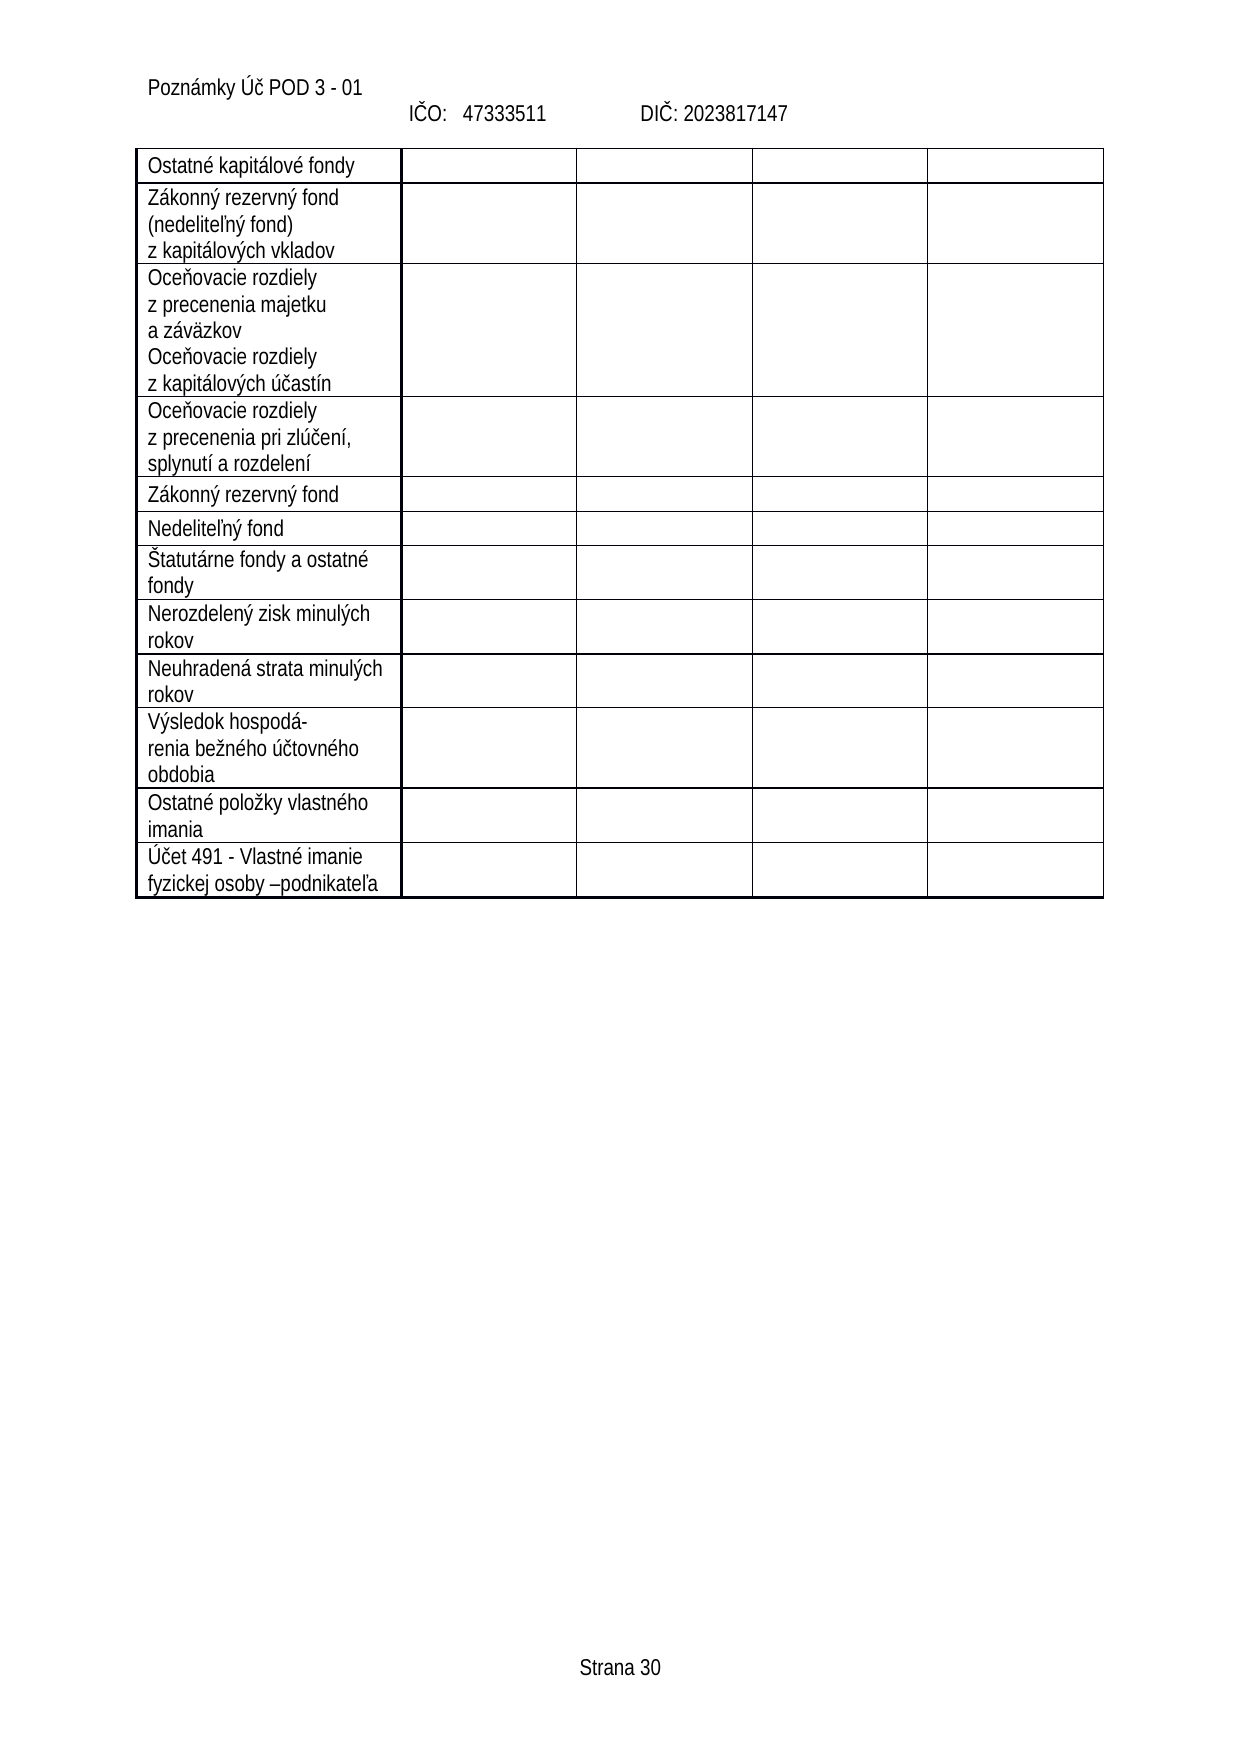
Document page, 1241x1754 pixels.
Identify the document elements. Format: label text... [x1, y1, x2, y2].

table_cell [403, 343, 576, 396]
table_cell [403, 546, 576, 599]
table_cell Ostatné položky vlastného imania [138, 789, 400, 842]
table_cell [403, 184, 576, 263]
table_cell [577, 843, 752, 896]
table_cell [577, 149, 752, 182]
table_cell [403, 789, 576, 842]
table_cell [403, 397, 576, 476]
table_cell [577, 600, 752, 653]
table_cell [928, 512, 1103, 545]
table_cell Účet 491 - Vlastné imanie fyzickej osoby –podnikateľa [138, 843, 400, 896]
table_cell [928, 149, 1103, 182]
table_cell [403, 512, 576, 545]
table_cell [403, 843, 576, 896]
table_cell [928, 397, 1103, 476]
table_cell Ostatné kapitálové fondy [138, 149, 400, 182]
table_cell [403, 264, 576, 343]
table_cell [928, 546, 1103, 599]
table_cell [753, 708, 927, 787]
table_cell [753, 264, 927, 343]
table_cell Neuhradená strata minulých rokov [138, 655, 400, 707]
table_cell [753, 546, 927, 599]
table_cell Zákonný rezervný fond (nedeliteľný fond) z kapitálových vkladov [138, 184, 400, 263]
table_cell [753, 184, 927, 263]
table_cell [753, 397, 927, 476]
table_cell [577, 512, 752, 545]
table_cell [928, 264, 1103, 343]
table_cell [753, 843, 927, 896]
table_cell [753, 343, 927, 396]
table_cell Nedeliteľný fond [138, 512, 400, 545]
table_cell [403, 708, 576, 787]
table_cell [928, 600, 1103, 653]
table_cell [928, 843, 1103, 896]
table_cell Oceňovacie rozdiely z precenenia pri zlúčení, splynutí a rozdelení [138, 397, 400, 476]
table_cell [577, 708, 752, 787]
table_cell Výsledok hospodá-renia bežného účtovného obdobia [138, 708, 400, 787]
table_cell Štatutárne fondy a ostatné fondy [138, 546, 400, 599]
table_cell [403, 655, 576, 707]
table_cell [753, 149, 927, 182]
table_cell [577, 546, 752, 599]
table_cell [928, 789, 1103, 842]
table_cell [928, 477, 1103, 511]
table_cell [753, 655, 927, 707]
table_cell [577, 264, 752, 343]
table_cell Oceňovacie rozdiely z kapitálových účastín [138, 343, 400, 396]
table_cell [753, 512, 927, 545]
table_cell [577, 184, 752, 263]
table_cell Zákonný rezervný fond [138, 477, 400, 511]
table_cell [753, 477, 927, 511]
table_cell [403, 477, 576, 511]
table_cell [928, 655, 1103, 707]
table_cell [753, 789, 927, 842]
table_cell [928, 708, 1103, 787]
table_cell Nerozdelený zisk minulých rokov [138, 600, 400, 653]
table_cell [753, 600, 927, 653]
table_cell [403, 600, 576, 653]
table_cell Oceňovacie rozdiely z precenenia majetku a záväzkov [138, 264, 400, 343]
table_cell [928, 184, 1103, 263]
table_cell [577, 655, 752, 707]
table_cell [577, 789, 752, 842]
table_cell [577, 397, 752, 476]
table_cell [577, 477, 752, 511]
table_cell [928, 343, 1103, 396]
table_cell [577, 343, 752, 396]
table_cell [403, 149, 576, 182]
